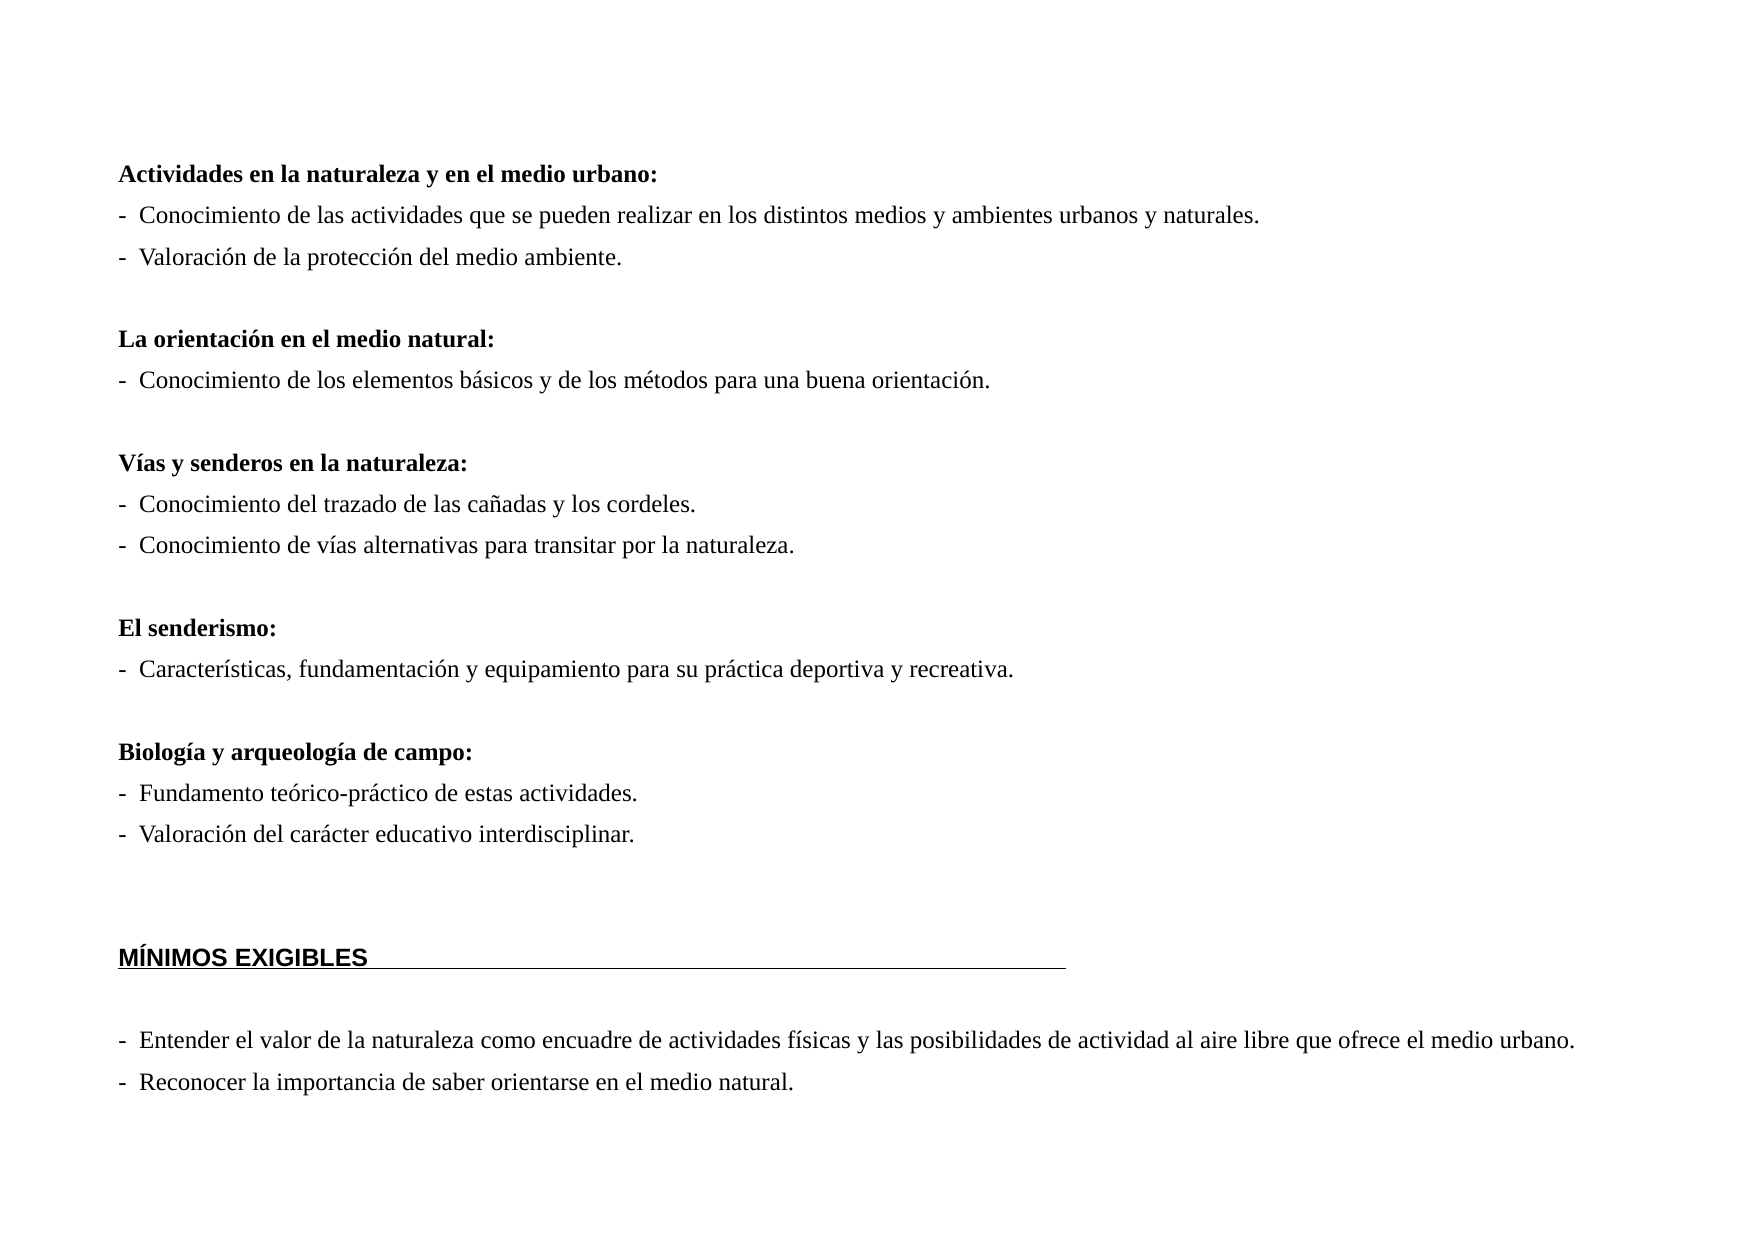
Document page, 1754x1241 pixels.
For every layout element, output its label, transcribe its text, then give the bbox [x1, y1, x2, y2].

text - Valoración del carácter educativo interdisciplinar. [118, 819, 1636, 848]
text La orientación en el medio natural: [118, 324, 1636, 353]
text - Conocimiento de las actividades que se pueden realizar en los distintos medios y ambientes urbanos y naturales. [118, 201, 1636, 229]
text - Entender el valor de la naturaleza como encuadre de actividades físicas y las posibilidades de actividad al aire libre que ofrece el medio urbano. [118, 1026, 1636, 1054]
text - Características, fundamentación y equipamiento para su práctica deportiva y recreativa. [118, 654, 1636, 683]
text - Fundamento teórico-práctico de estas actividades. [118, 778, 1636, 807]
text Vías y senderos en la naturaleza: [118, 448, 1636, 477]
text MÍNIMOS EXIGIBLES [118, 943, 1636, 972]
text - Conocimiento de los elementos básicos y de los métodos para una buena orientación. [118, 366, 1636, 394]
text El senderismo: [118, 613, 1636, 642]
text Biología y arqueología de campo: [118, 737, 1636, 766]
text - Conocimiento de vías alternativas para transitar por la naturaleza. [118, 531, 1636, 559]
text - Valoración de la protección del medio ambiente. [118, 242, 1636, 271]
text Actividades en la naturaleza y en el medio urbano: [118, 159, 1636, 188]
text - Reconocer la importancia de saber orientarse en el medio natural. [118, 1067, 1636, 1096]
text - Conocimiento del trazado de las cañadas y los cordeles. [118, 489, 1636, 518]
